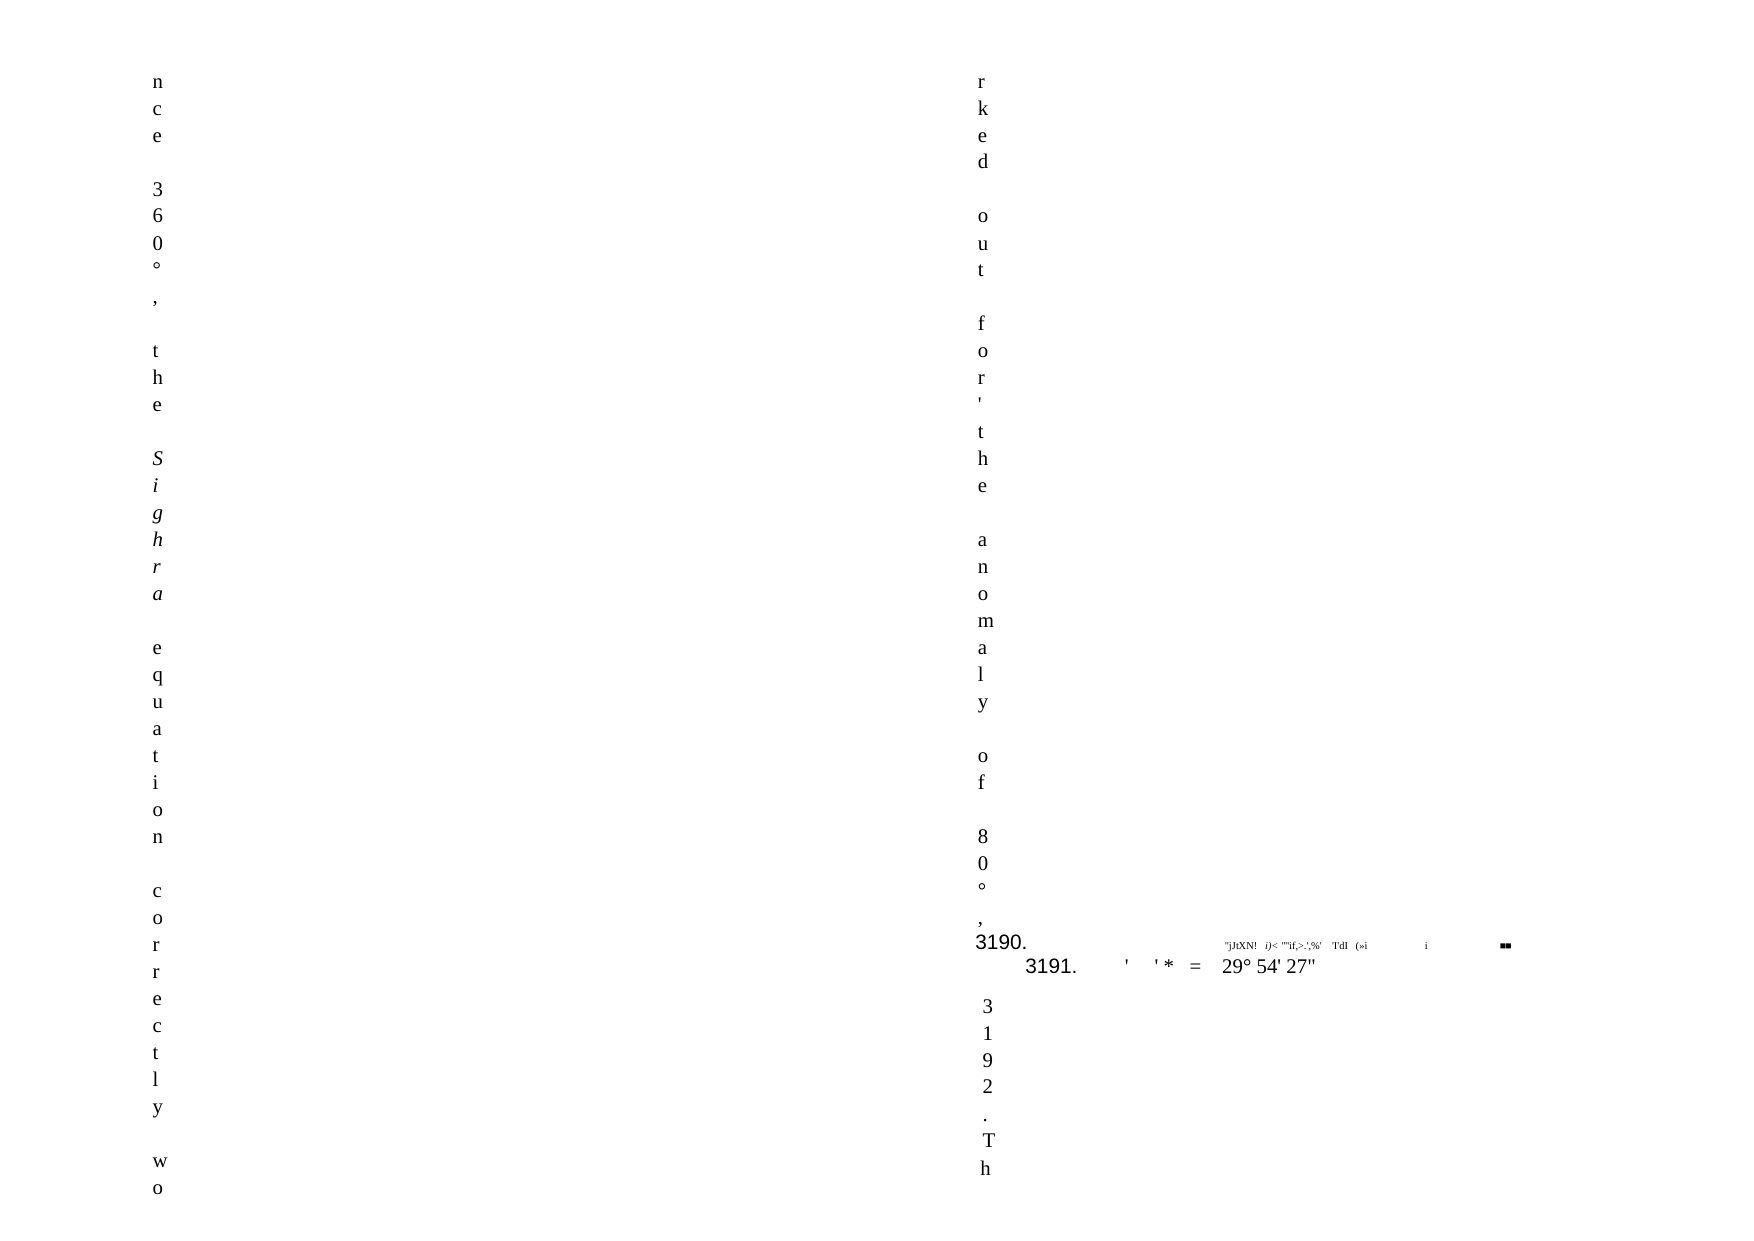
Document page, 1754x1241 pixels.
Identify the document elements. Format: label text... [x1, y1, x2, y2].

list "jJtXN! i)< "''if,>.',%' 'I'dI (»i i ■ ■ [975, 930, 1610, 954]
list ' ' * = 29° 54' 27" [1025, 954, 1610, 978]
